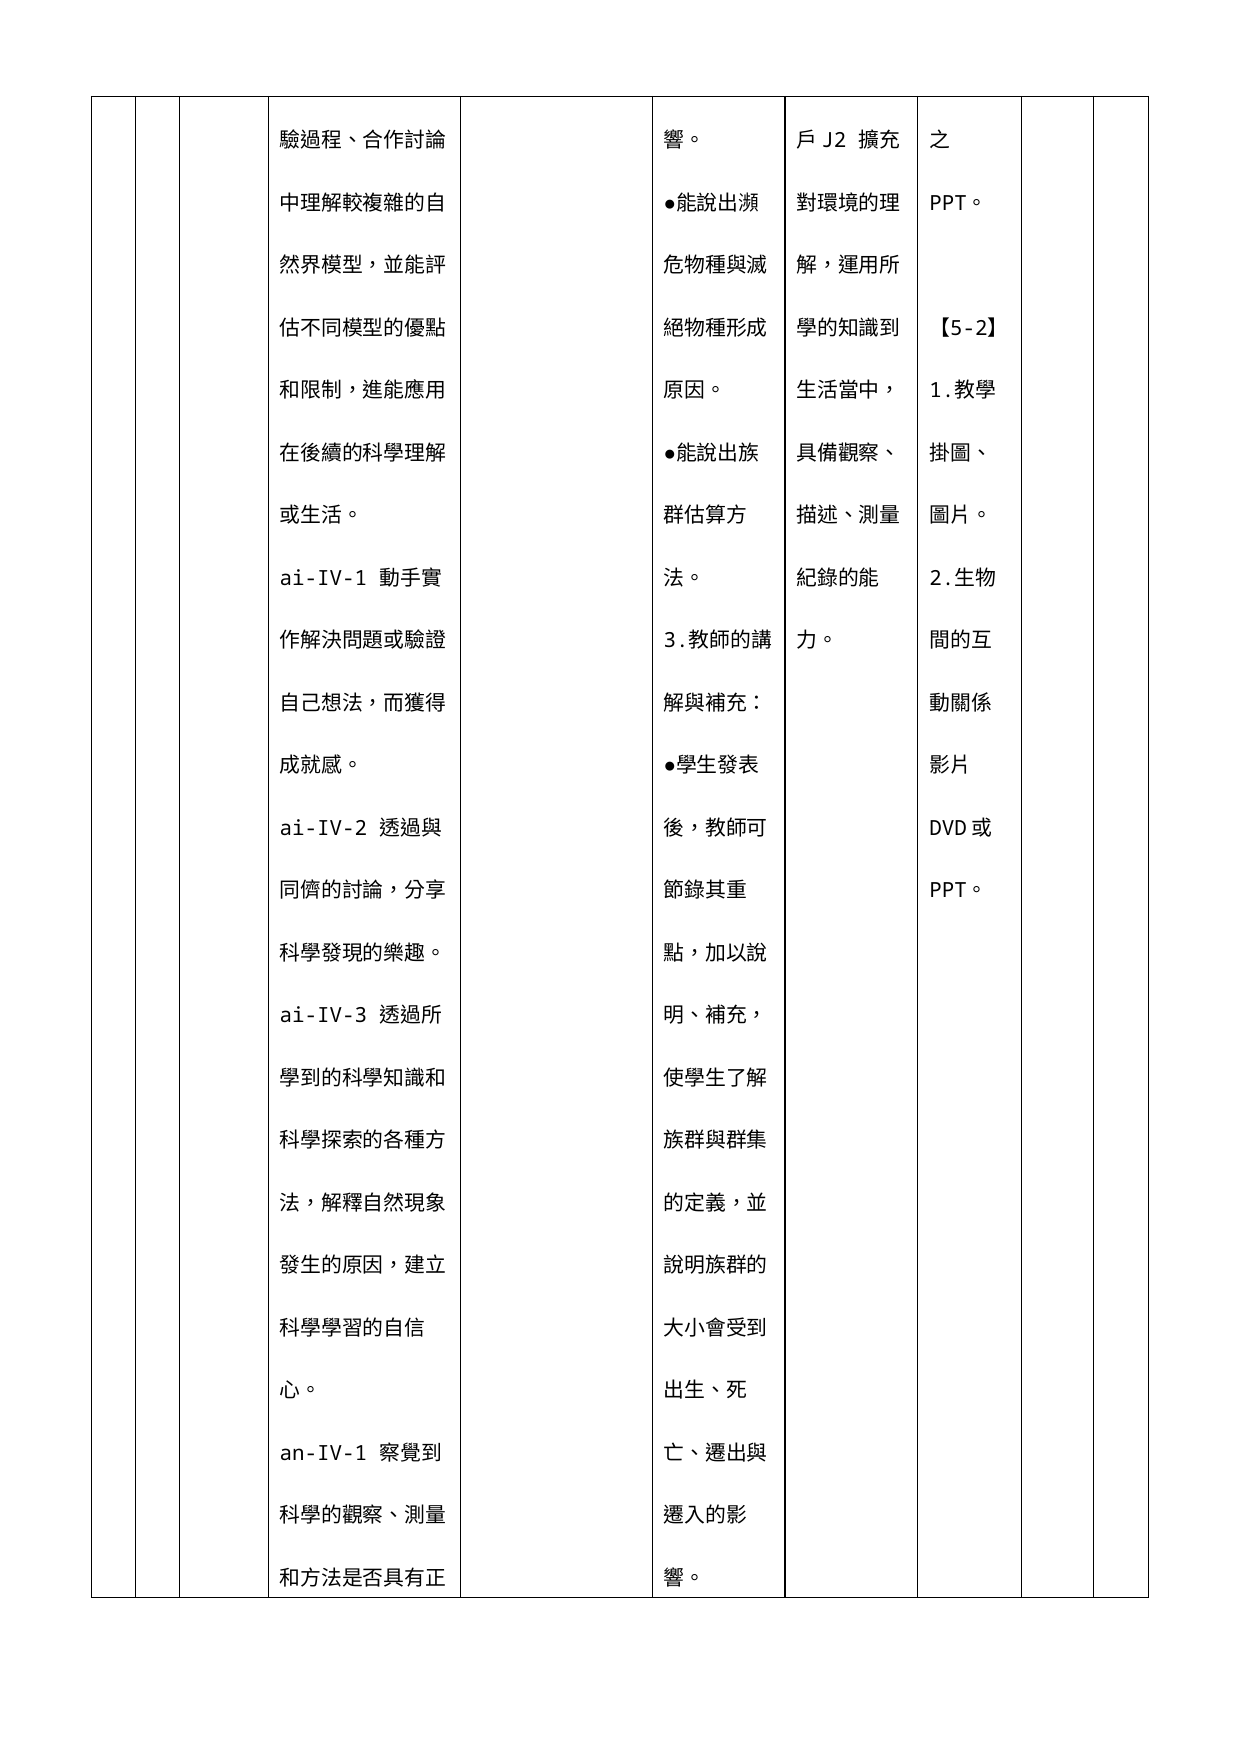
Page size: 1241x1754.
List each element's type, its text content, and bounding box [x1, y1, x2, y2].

table_cell 響。 ●能說出瀕危物種與滅絕物種形成原因。 ●能說出族群估算方法。 3.教師的講解與補充： ●學生發表後，教師可節錄其重點，加以說明、補充，使學生了解族群與群集的定義，並說明族群的大小會受到出生、死亡、遷出與遷入的影響。 [653, 97, 784, 1597]
table_cell [92, 97, 135, 1597]
table_cell 戶J2 擴充對環境的理解，運用所學的知識到生活當中，具備觀察、描述、測量紀錄的能力。 [786, 97, 917, 1597]
table_cell [1022, 97, 1093, 1597]
table_cell [136, 97, 179, 1597]
table_cell 之PPT。 【5-2】 1.教學掛圖、圖片。 2.生物間的互動關係影片DVD或PPT。 [918, 97, 1021, 1597]
table_cell 驗過程、合作討論中理解較複雜的自然界模型，並能評估不同模型的優點和限制，進能應用在後續的科學理解或生活。 ai-IV-1 動手實作解決問題或驗證自己想法，而獲得成就感。 ai-IV-2 透過與同儕的討論，分享科學發現的樂趣。 ai-IV-3 透過所學到的科學知識和科學探索的各種方法，解釋自然現象發生的原因，建立科學學習的自信心。 an-IV-1 察覺到科學的觀察、測量和方法是否具有正 [269, 97, 460, 1597]
table_cell [1094, 97, 1148, 1597]
table_cell [461, 97, 652, 1597]
table_cell [180, 97, 268, 1597]
